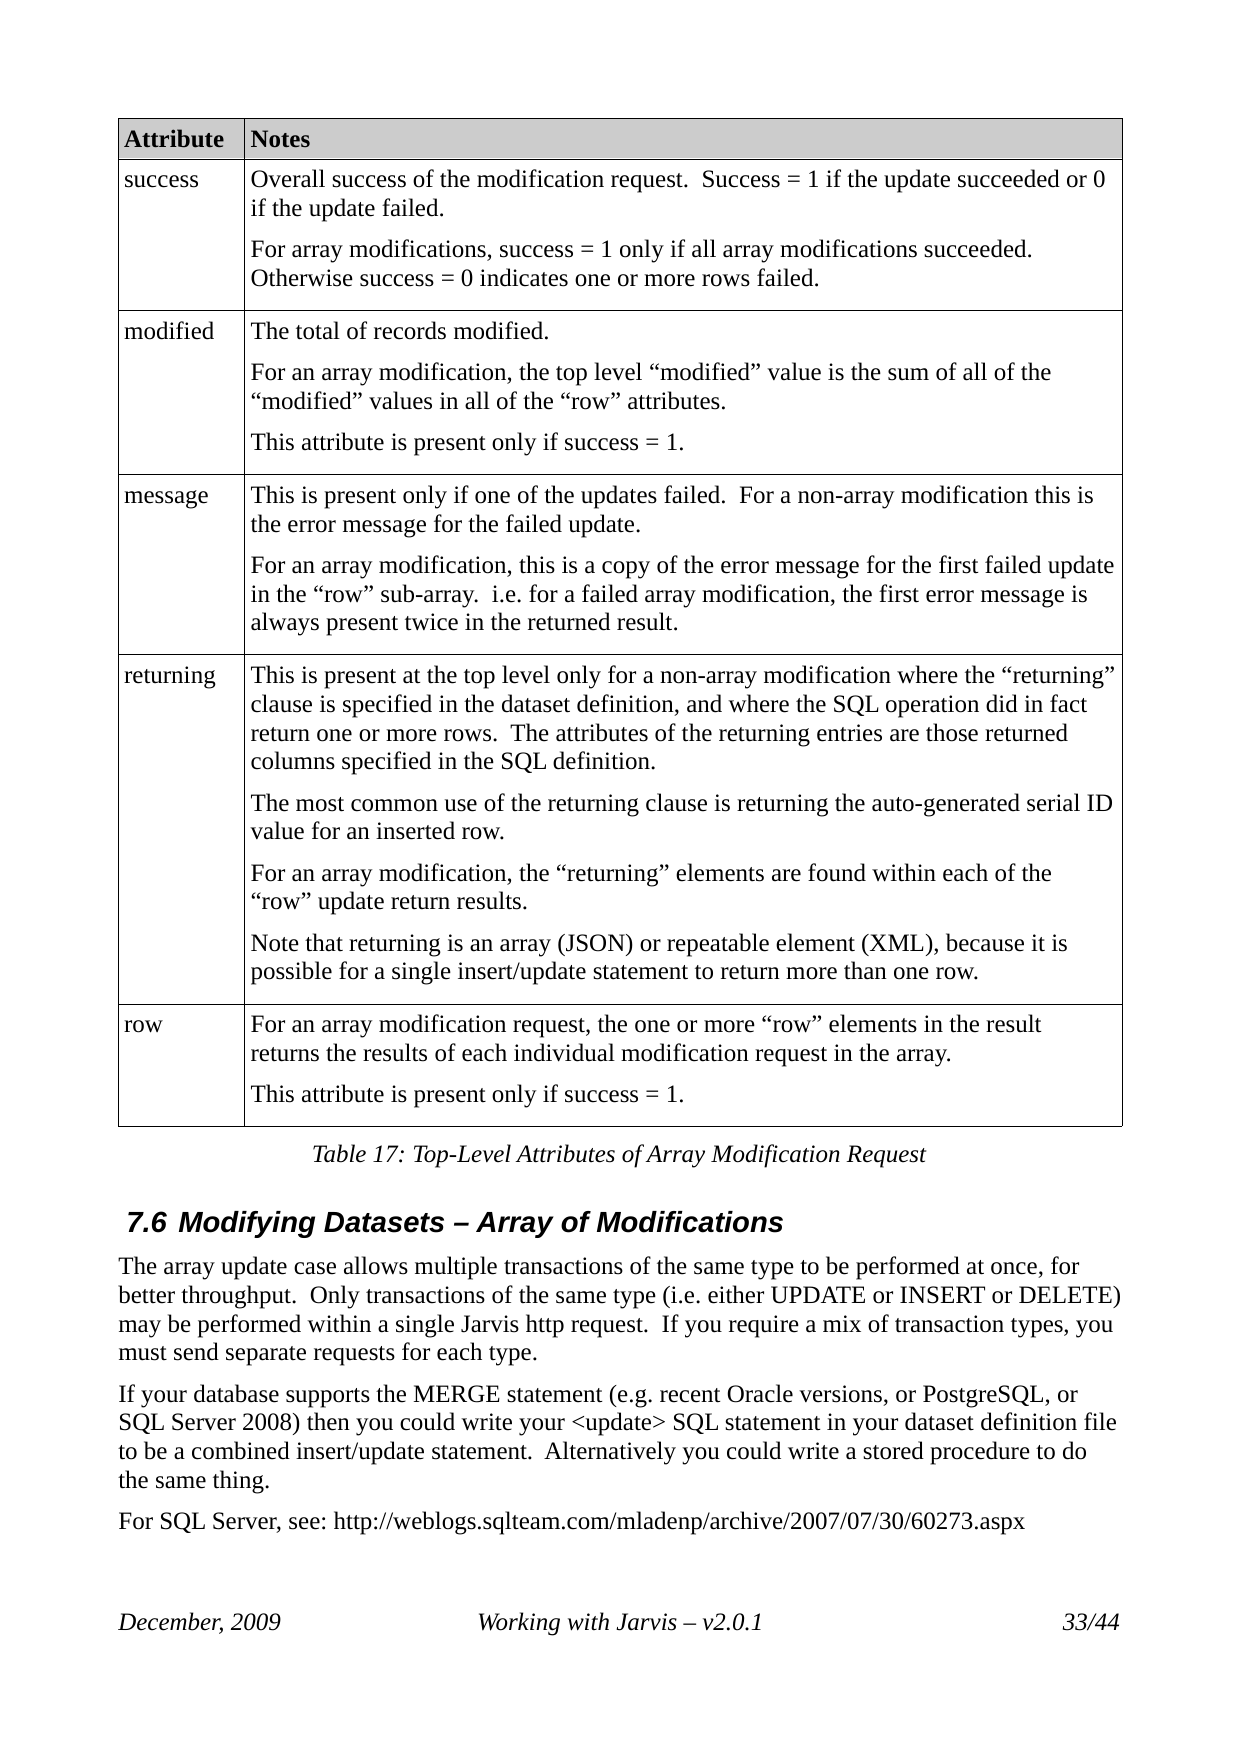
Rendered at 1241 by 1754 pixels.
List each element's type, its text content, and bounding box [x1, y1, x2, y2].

table_cell returning [119, 655, 244, 1003]
text The array update case allows multiple transactions of the same type to be performed at once, for better throughput. Only transactions of the same type (i.e. either UPDATE or INSERT or DELETE) may be performed within a single Jarvis http request. If you require a mix of transaction types, you must send separate requests for each type. [118, 1251, 1122, 1366]
table_cell Overall success of the modification request. Success = 1 if the update succeeded or 0 if the update failed. For array modifications, success = 1 only if all array modifications succeeded. Otherwise success = 0 indicates one or more rows failed. [245, 160, 1122, 310]
table_cell modified [119, 311, 244, 474]
table_cell For an array modification request, the one or more “row” elements in the result returns the results of each individual modification request in the array. This attribute is present only if success = 1. [245, 1005, 1122, 1126]
table_cell message [119, 475, 244, 654]
subtitle Modifying Datasets – Array of Modifications [118, 1205, 1122, 1239]
table_cell This is present only if one of the updates failed. For a non-array modification this is the error message for the failed update. For an array modification, this is a copy of the error message for the first failed update in the “row” sub-array. i.e. for a failed array modification, the first error message is always present twice in the returned result. [245, 475, 1122, 654]
table_header Attribute [119, 119, 244, 158]
table_cell success [119, 160, 244, 310]
table_cell row [119, 1005, 244, 1126]
text Table 17: Top-Level Attributes of Array Modification Request [118, 1139, 1122, 1168]
table_cell This is present at the top level only for a non-array modification where the “returning” clause is specified in the dataset definition, and where the SQL operation did in fact return one or more rows. The attributes of the returning entries are those returned columns specified in the SQL definition. The most common use of the returning clause is returning the auto-generated serial ID value for an inserted row. For an array modification, the “returning” elements are found within each of the “row” update return results. Note that returning is an array (JSON) or repeatable element (XML), because it is possible for a single insert/update statement to return more than one row. [245, 655, 1122, 1003]
table_header Notes [245, 119, 1122, 158]
text If your database supports the MERGE statement (e.g. recent Oracle versions, or PostgreSQL, or SQL Server 2008) then you could write your <update> SQL statement in your dataset definition file to be a combined insert/update statement. Alternatively you could write a stored procedure to do the same thing. [118, 1379, 1122, 1494]
text For SQL Server, see: http://weblogs.sqlteam.com/mladenp/archive/2007/07/30/60273.aspx [118, 1506, 1122, 1535]
table_cell The total of records modified. For an array modification, the top level “modified” value is the sum of all of the “modified” values in all of the “row” attributes. This attribute is present only if success = 1. [245, 311, 1122, 474]
